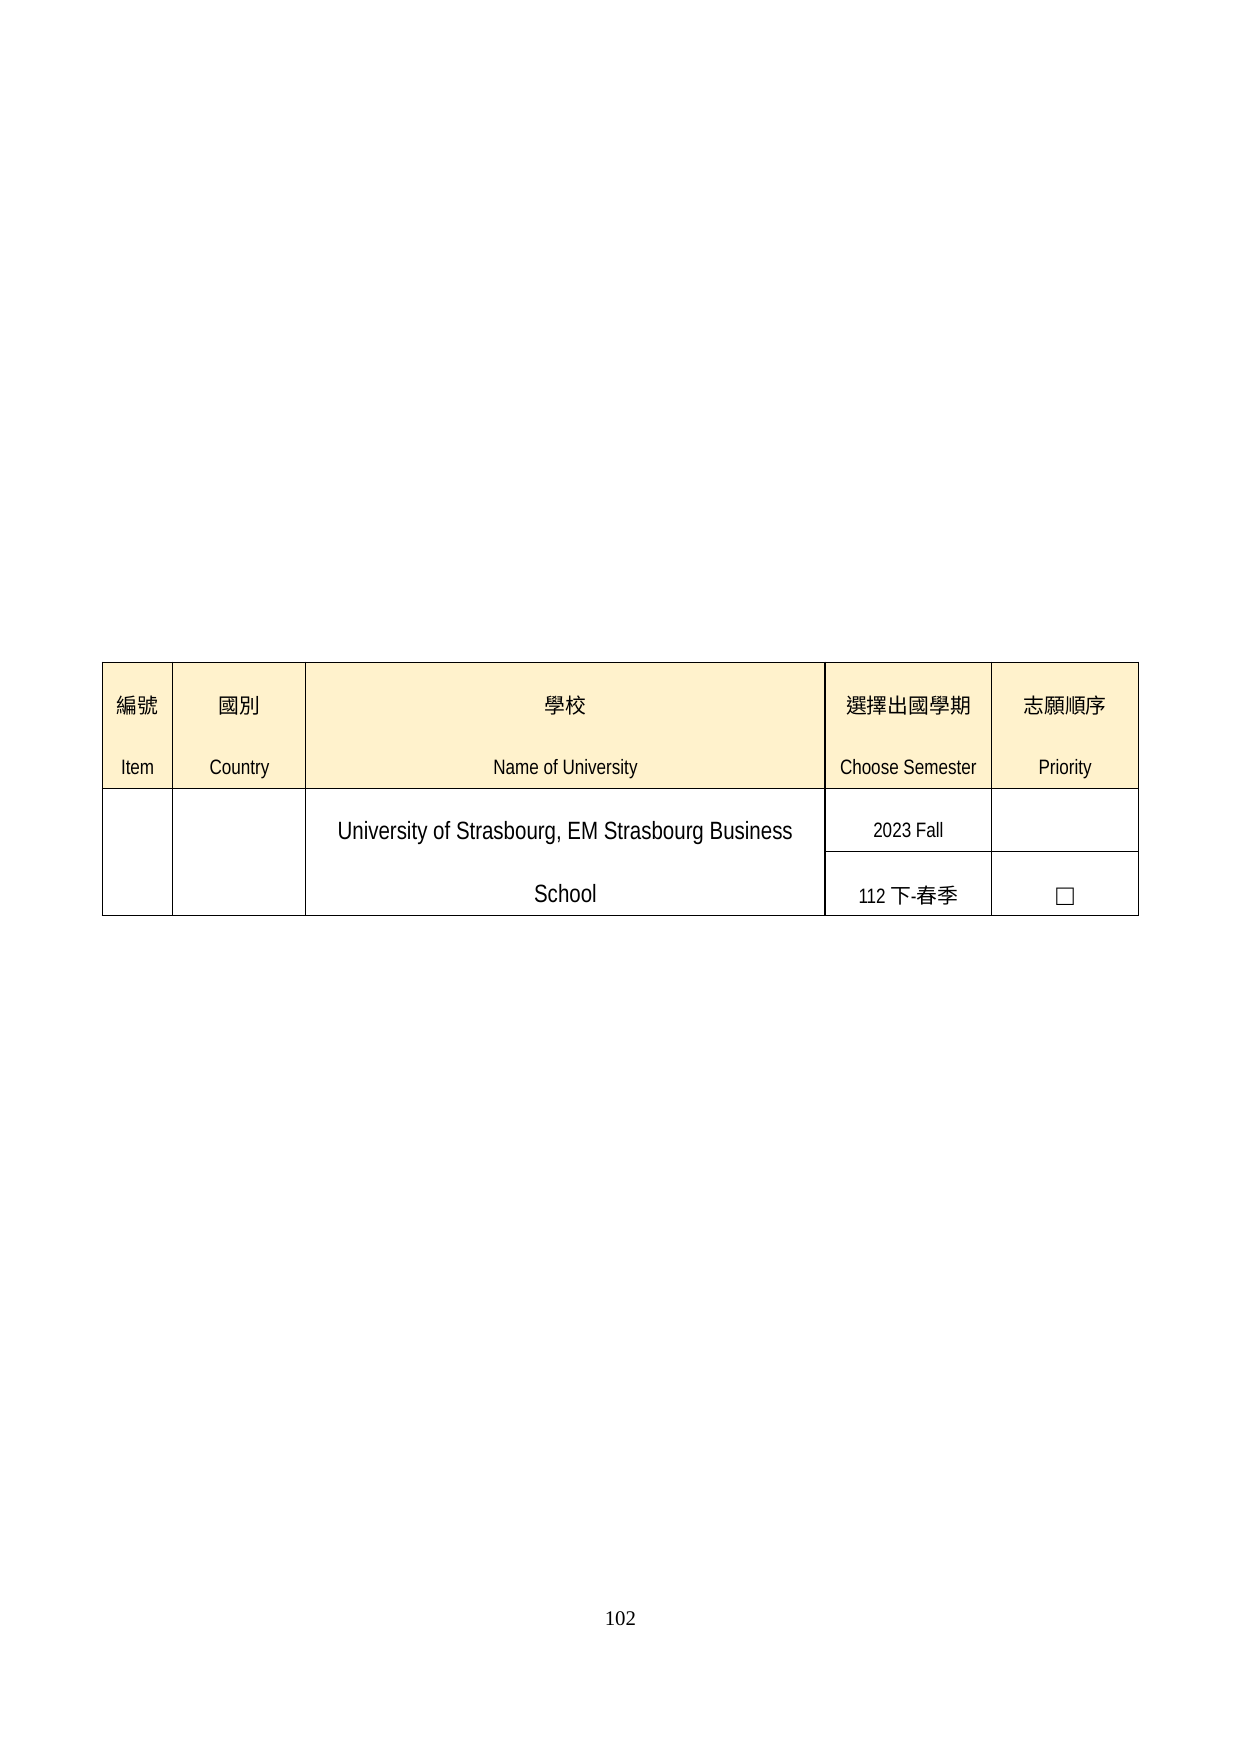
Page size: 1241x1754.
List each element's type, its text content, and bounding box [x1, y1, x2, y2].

table_cell 2023 Fall [826, 789, 991, 851]
table_header 編號 Item [103, 663, 172, 788]
table_cell [992, 789, 1138, 851]
table_header 學校 Name of University [306, 663, 824, 788]
table_cell [173, 789, 305, 915]
table_header 國別 Country [173, 663, 305, 788]
table_header 選擇出國學期 Choose Semester [826, 663, 991, 788]
table_cell 112下-春季 [826, 852, 991, 915]
table_cell University of Strasbourg, EM Strasbourg Business School [306, 789, 824, 915]
table_cell [103, 789, 172, 915]
table_cell □ [992, 852, 1138, 915]
table_header 志願順序 Priority [992, 663, 1138, 788]
